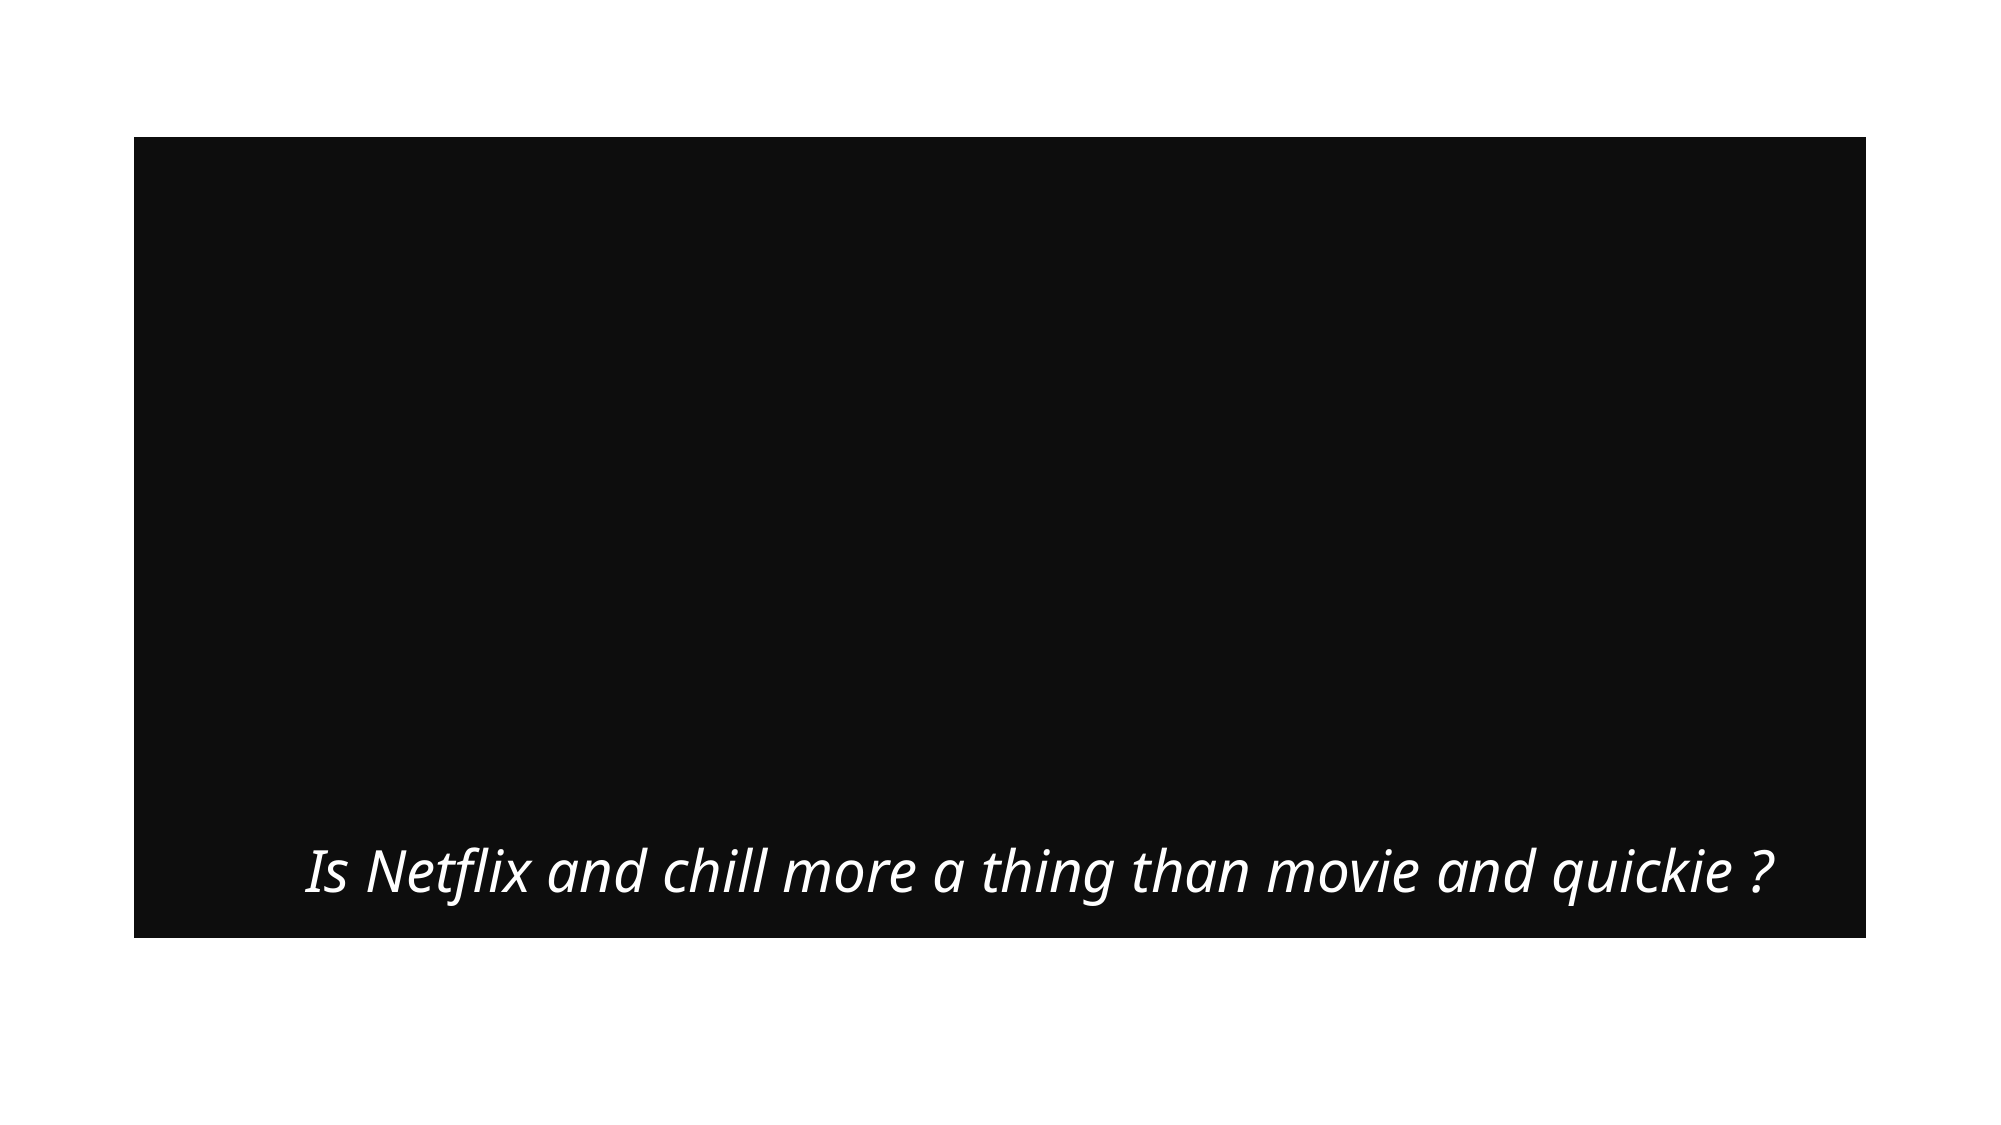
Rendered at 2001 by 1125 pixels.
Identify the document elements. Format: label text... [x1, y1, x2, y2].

text_box Is Netflix and chill more a thing than movie and quickie ? [291, 826, 1964, 913]
text_box [134, 137, 1866, 938]
